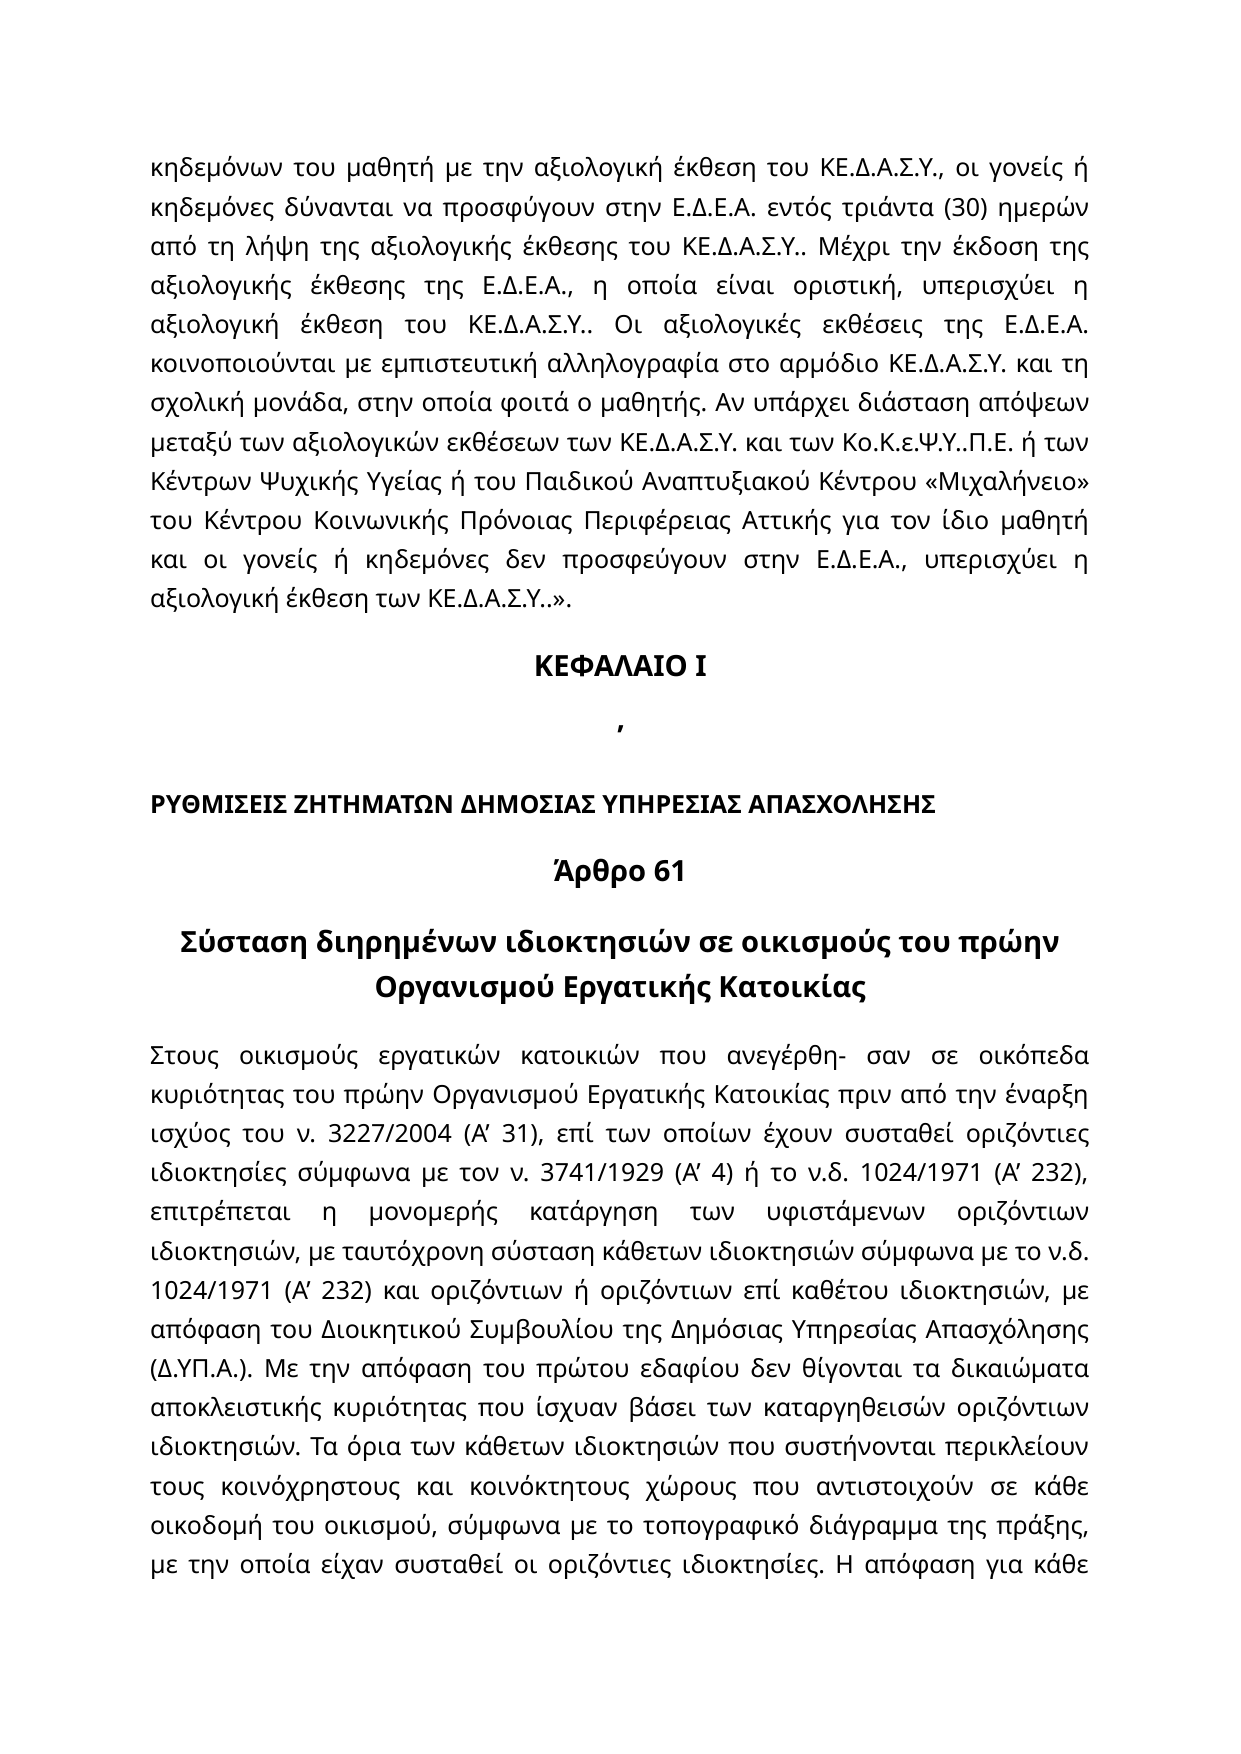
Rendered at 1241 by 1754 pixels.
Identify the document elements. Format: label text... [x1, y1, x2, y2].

subtitle ΚΕΦΑΛΑΙΟ Ι [150, 645, 1090, 685]
text Στους οικισμούς εργατικών κατοικιών που ανεγέρθη- σαν σε οικόπεδα κυριότητας του πρώην Οργανισμού Εργατικής Κατοικίας πριν από την έναρξη ισχύος του ν. 3227/2004 (Α’ 31), επί των οποίων έχουν συσταθεί οριζόντιες ιδιοκτησίες σύμφωνα με τον ν. 3741/1929 (Α’ 4) ή το ν.δ. 1024/1971 (Α’ 232), επιτρέπεται η μονομερής κατάργηση των υφιστάμενων οριζόντιων ιδιοκτησιών, με ταυτόχρονη σύσταση κάθετων ιδιοκτησιών σύμφωνα με το ν.δ. 1024/1971 (Α’ 232) και οριζόντιων ή οριζόντιων επί καθέτου ιδιοκτησιών, με απόφαση του Διοικητικού Συμβουλίου της Δημόσιας Υπηρεσίας Απασχόλησης (Δ.ΥΠ.Α.). Με την απόφαση του πρώτου εδαφίου δεν θίγονται τα δικαιώματα αποκλειστικής κυριότητας που ίσχυαν βάσει των καταργηθεισών οριζόντιων ιδιοκτησιών. Τα όρια των κάθετων ιδιοκτησιών που συστήνονται περικλείουν τους κοινόχρηστους και κοινόκτητους χώρους που αντιστοιχούν σε κάθε οικοδομή του οικισμού, σύμφωνα με το τοπογραφικό διάγραμμα της πράξης, με την οποία είχαν συσταθεί οι οριζόντιες ιδιοκτησίες. Η απόφαση για κάθε [150, 1037, 1090, 1581]
text κηδεμόνων του μαθητή με την αξιολογική έκθεση του ΚΕ.Δ.Α.Σ.Υ., οι γονείς ή κηδεμόνες δύνανται να προσφύγουν στην Ε.Δ.Ε.Α. εντός τριάντα (30) ημερών από τη λήψη της αξιολογικής έκθεσης του ΚΕ.Δ.Α.Σ.Υ.. Μέχρι την έκδοση της αξιολογικής έκθεσης της Ε.Δ.Ε.Α., η οποία είναι οριστική, υπερισχύει η αξιολογική έκθεση του ΚΕ.Δ.Α.Σ.Υ.. Οι αξιολογικές εκθέσεις της Ε.Δ.Ε.Α. κοινοποιούνται με εμπιστευτική αλληλογραφία στο αρμόδιο ΚΕ.Δ.Α.Σ.Υ. και τη σχολική μονάδα, στην οποία φοιτά ο μαθητής. Αν υπάρχει διάσταση απόψεων μεταξύ των αξιολογικών εκθέσεων των ΚΕ.Δ.Α.Σ.Υ. και των Κο.Κ.ε.Ψ.Υ..Π.Ε. ή των Κέντρων Ψυχικής Υγείας ή του Παιδικού Αναπτυξιακού Κέντρου «Μιχαλήνειο» του Κέντρου Κοινωνικής Πρόνοιας Περιφέρειας Αττικής για τον ίδιο μαθητή και οι γονείς ή κηδεμόνες δεν προσφεύγουν στην Ε.Δ.Ε.Α., υπερισχύει η αξιολογική έκθεση των ΚΕ.Δ.Α.Σ.Υ..». [150, 150, 1090, 615]
subtitle Άρθρο 61 [150, 850, 1090, 890]
subtitle ’ [150, 716, 1090, 755]
subtitle Σύσταση διηρημένων ιδιοκτησιών σε οικισμούς του πρώην Οργανισμού Εργατικής Κατοικίας [150, 921, 1090, 1006]
text ΡΥΘΜΙΣΕΙΣ ΖΗΤΗΜΑΤΩΝ ΔΗΜΟΣΙΑΣ ΥΠΗΡΕΣΙΑΣ ΑΠΑΣΧΟΛΗΣΗΣ [150, 786, 1090, 820]
